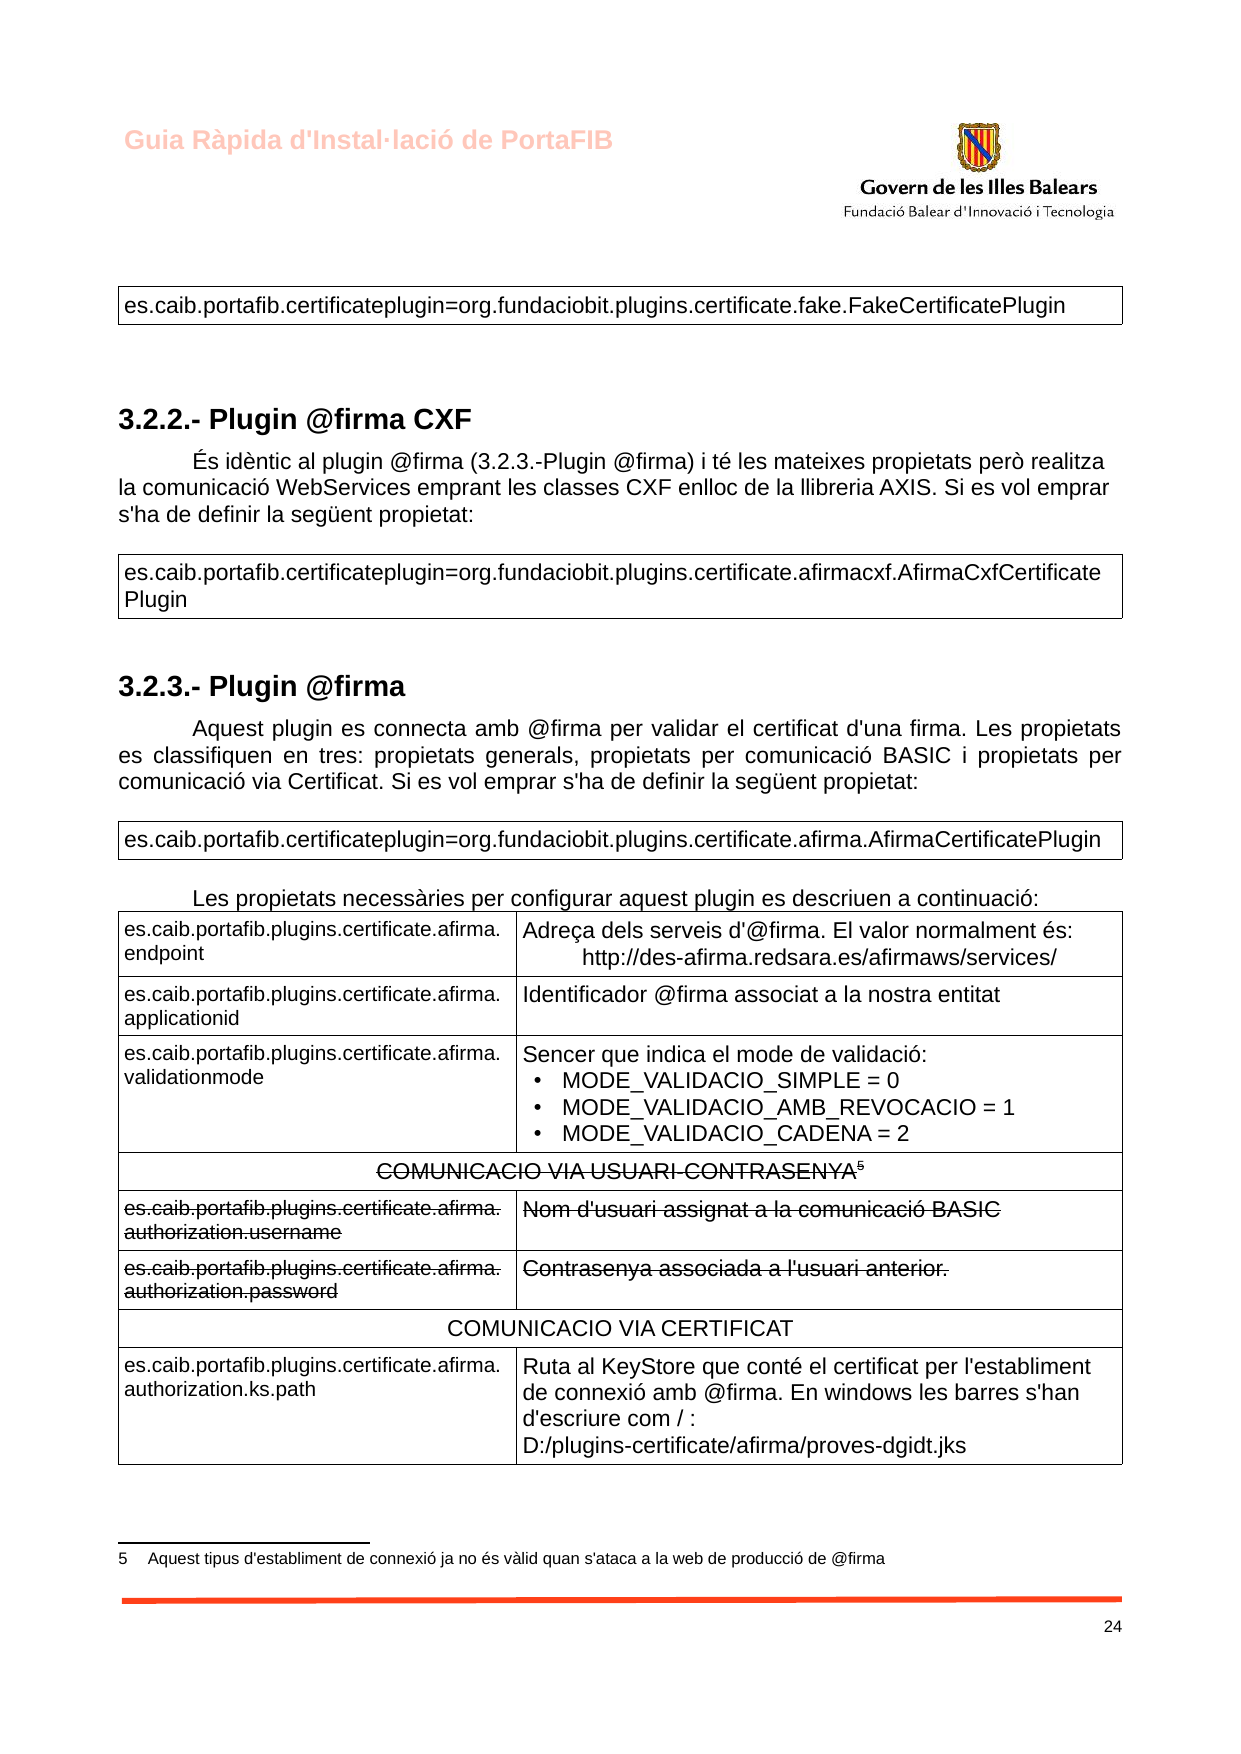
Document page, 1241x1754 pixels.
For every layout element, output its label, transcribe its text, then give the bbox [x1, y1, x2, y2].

table_header es.caib.portafib.certificateplugin=org.fundaciobit.plugins.certificate.afirmacxf.AfirmaCxfCertificatePlugin [119, 555, 1122, 618]
table_cell Nom d'usuari assignat a la comunicació BASIC [517, 1191, 1122, 1249]
table_header Adreça dels serveis d'@firma. El valor normalment és: http://des-afirma.redsara.es/afirmaws/services/ [517, 912, 1122, 976]
text Aquest plugin es connecta amb @firma per validar el certificat d'una firma. Les propietats es classifiquen en tres: propietats generals, propietats per comunicació BASIC i propietats per comunicació via Certificat. Si es vol emprar s'ha de definir la següent propietat: [118, 715, 1122, 794]
table_cell Sencer que indica el mode de validació: MODE_VALIDACIO_SIMPLE = 0 MODE_VALIDACIO_AMB_REVOCACIO = 1 MODE_VALIDACIO_CADENA = 2 [517, 1036, 1122, 1152]
table_cell Identificador @firma associat a la nostra entitat [517, 977, 1122, 1035]
picture [840, 123, 1117, 220]
table_cell es.caib.portafib.plugins.certificate.afirma.applicationid [119, 977, 516, 1035]
table_cell es.caib.portafib.plugins.certificate.afirma.authorization.ks.path [119, 1348, 516, 1464]
subtitle Plugin @firma CXF [118, 402, 1122, 436]
table_header es.caib.portafib.certificateplugin=org.fundaciobit.plugins.certificate.afirma.AfirmaCertificatePlugin [119, 822, 1122, 858]
subtitle Plugin @firma [118, 669, 1122, 703]
table_header es.caib.portafib.plugins.certificate.afirma.endpoint [119, 912, 516, 976]
table_cell es.caib.portafib.plugins.certificate.afirma.authorization.password [119, 1251, 516, 1309]
table_cell es.caib.portafib.plugins.certificate.afirma.validationmode [119, 1036, 516, 1152]
table_cell COMUNICACIO VIA USUARI-CONTRASENYA [119, 1153, 1122, 1190]
text És idèntic al plugin @firma (3.2.3.-Plugin @firma) i té les mateixes propietats però realitza la comunicació WebServices emprant les classes CXF enlloc de la llibreria AXIS. Si es vol emprar s'ha de definir la següent propietat: [118, 448, 1122, 527]
table_cell es.caib.portafib.plugins.certificate.afirma.authorization.username [119, 1191, 516, 1249]
table_cell Contrasenya associada a l'usuari anterior. [517, 1251, 1122, 1309]
text Les propietats necessàries per configurar aquest plugin es descriuen a continuació: [118, 885, 1122, 911]
table_header es.caib.portafib.certificateplugin=org.fundaciobit.plugins.certificate.fake.FakeCertificatePlugin [119, 287, 1122, 324]
table_cell Ruta al KeyStore que conté el certificat per l'establiment de connexió amb @firma. En windows les barres s'han d'escriure com / : D:/plugins-certificate/afirma/proves-dgidt.jks [517, 1348, 1122, 1464]
table_cell COMUNICACIO VIA CERTIFICAT [119, 1310, 1122, 1347]
